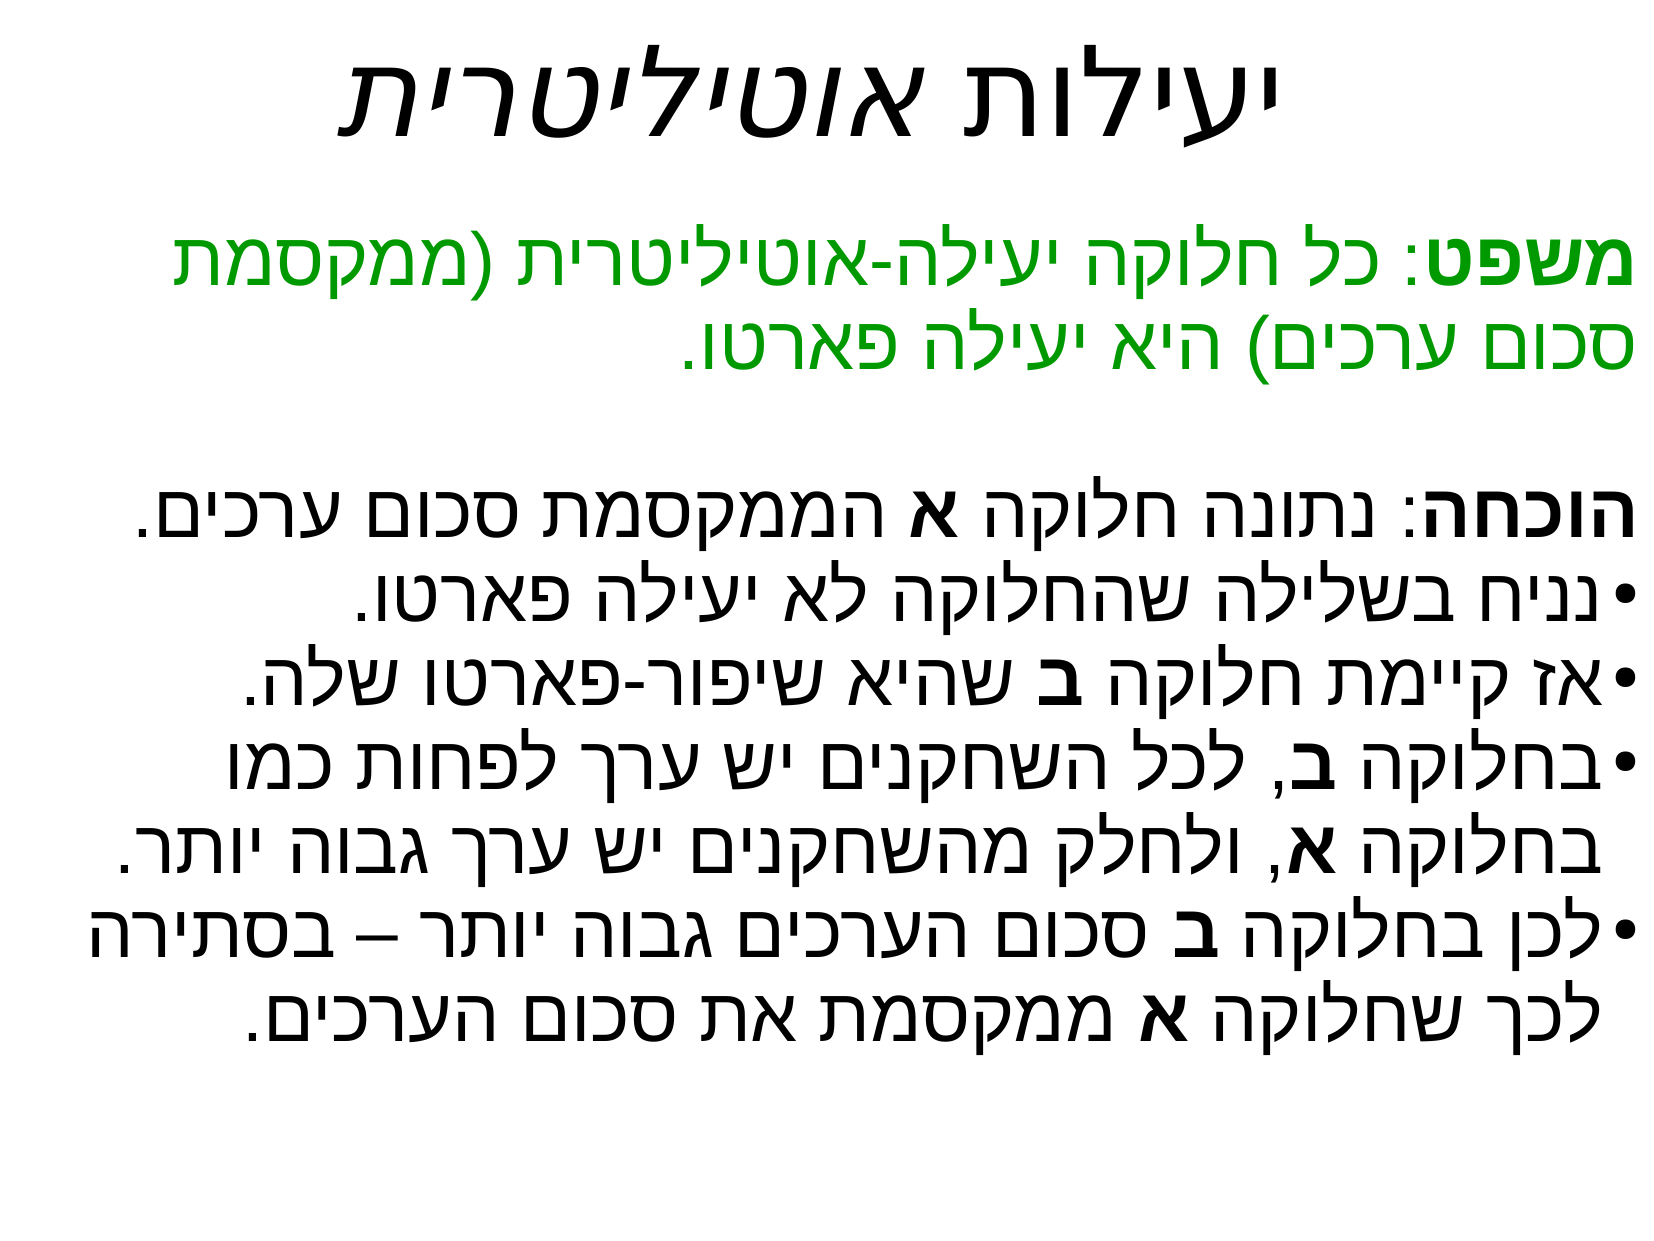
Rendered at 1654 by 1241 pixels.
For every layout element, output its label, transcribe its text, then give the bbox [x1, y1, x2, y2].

text_box משפט: כל חלוקה יעילה-אוטיליטרית (ממקסמת סכום ערכים) היא יעילה פארטו. הוכחה: נתונה חלוקה א הממקסמת סכום ערכים. נניח בשלילה שהחלוקה לא יעילה פארטו. אז קיימת חלוקה ב שהיא שיפור-פארטו שלה. בחלוקה ב, לכל השחקנים יש ערך לפחות כמו בחלוקה א, ולחלק מהשחקנים יש ערך גבוה יותר. לכן בחלוקה ב סכום הערכים גבוה יותר – בסתירה לכך שחלוקה א ממקסמת את סכום הערכים. [0, 210, 1654, 1065]
title יעילות אוטיליטרית [0, 7, 1654, 166]
